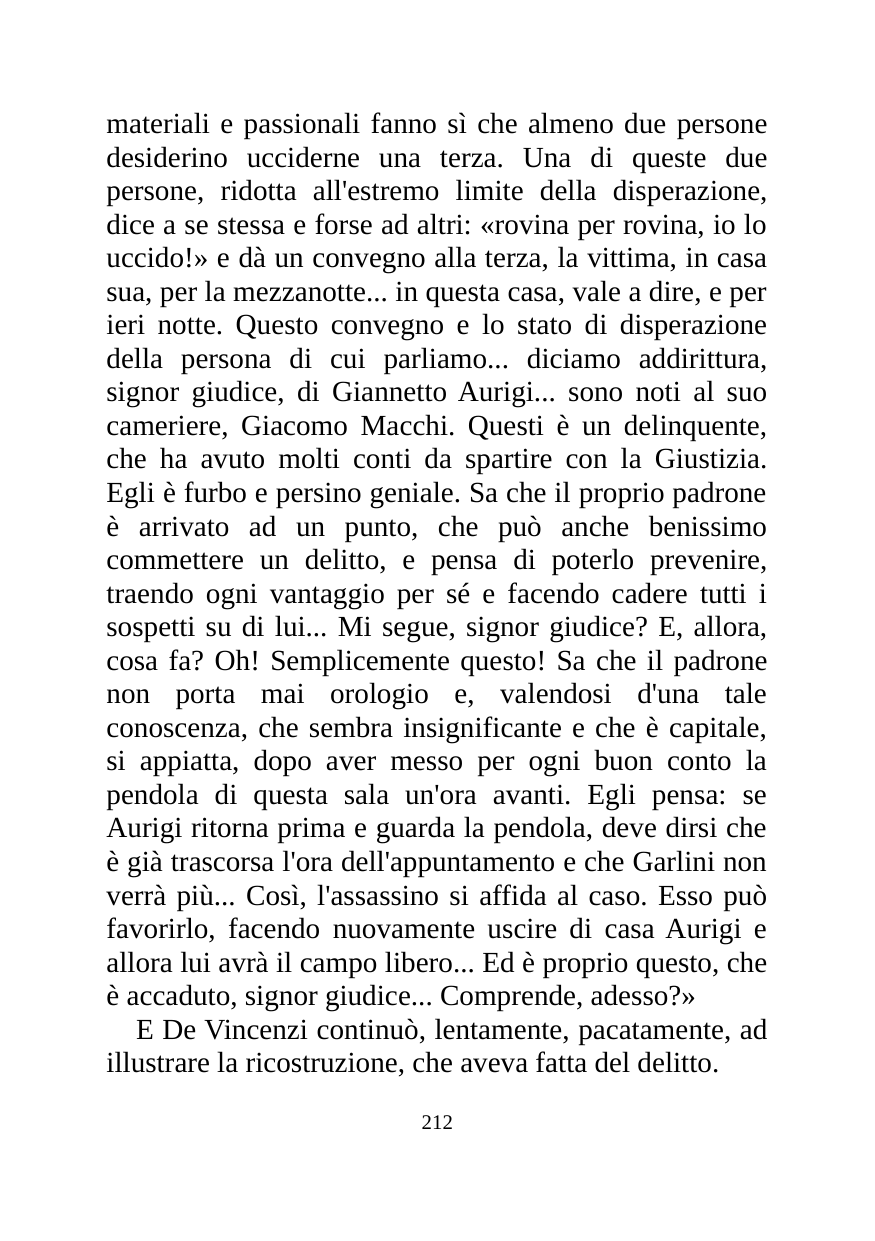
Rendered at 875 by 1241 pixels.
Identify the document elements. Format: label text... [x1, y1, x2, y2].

text E De Vincenzi continuò, lentamente, pacatamente, ad illustrare la ricostruzione, che aveva fatta del delitto. [106, 1012, 768, 1079]
text materiali e passionali fanno sì che almeno due persone desiderino ucciderne una terza. Una di queste due persone, ridotta all'estremo limite della disperazione, dice a se stessa e forse ad altri: «rovina per rovina, io lo uccido!» e dà un convegno alla terza, la vittima, in casa sua, per la mezzanotte... in questa casa, vale a dire, e per ieri notte. Questo convegno e lo stato di disperazione della persona di cui parliamo... diciamo addirittura, signor giudice, di Giannetto Aurigi... sono noti al suo cameriere, Giacomo Macchi. Questi è un delinquente, che ha avuto molti conti da spartire con la Giustizia. Egli è furbo e persino geniale. Sa che il proprio padrone è arrivato ad un punto, che può anche benissimo commettere un delitto, e pensa di poterlo prevenire, traendo ogni vantaggio per sé e facendo cadere tutti i sospetti su di lui... Mi segue, signor giudice? E, allora, cosa fa? Oh! Semplicemente questo! Sa che il padrone non porta mai orologio e, valendosi d'una tale conoscenza, che sembra insignificante e che è capitale, si appiatta, dopo aver messo per ogni buon conto la pendola di questa sala un'ora avanti. Egli pensa: se Aurigi ritorna prima e guarda la pendola, deve dirsi che è già trascorsa l'ora dell'appuntamento e che Garlini non verrà più... Così, l'assassino si affida al caso. Esso può favorirlo, facendo nuovamente uscire di casa Aurigi e allora lui avrà il campo libero... Ed è proprio questo, che è accaduto, signor giudice... Comprende, adesso?» [106, 106, 768, 1012]
